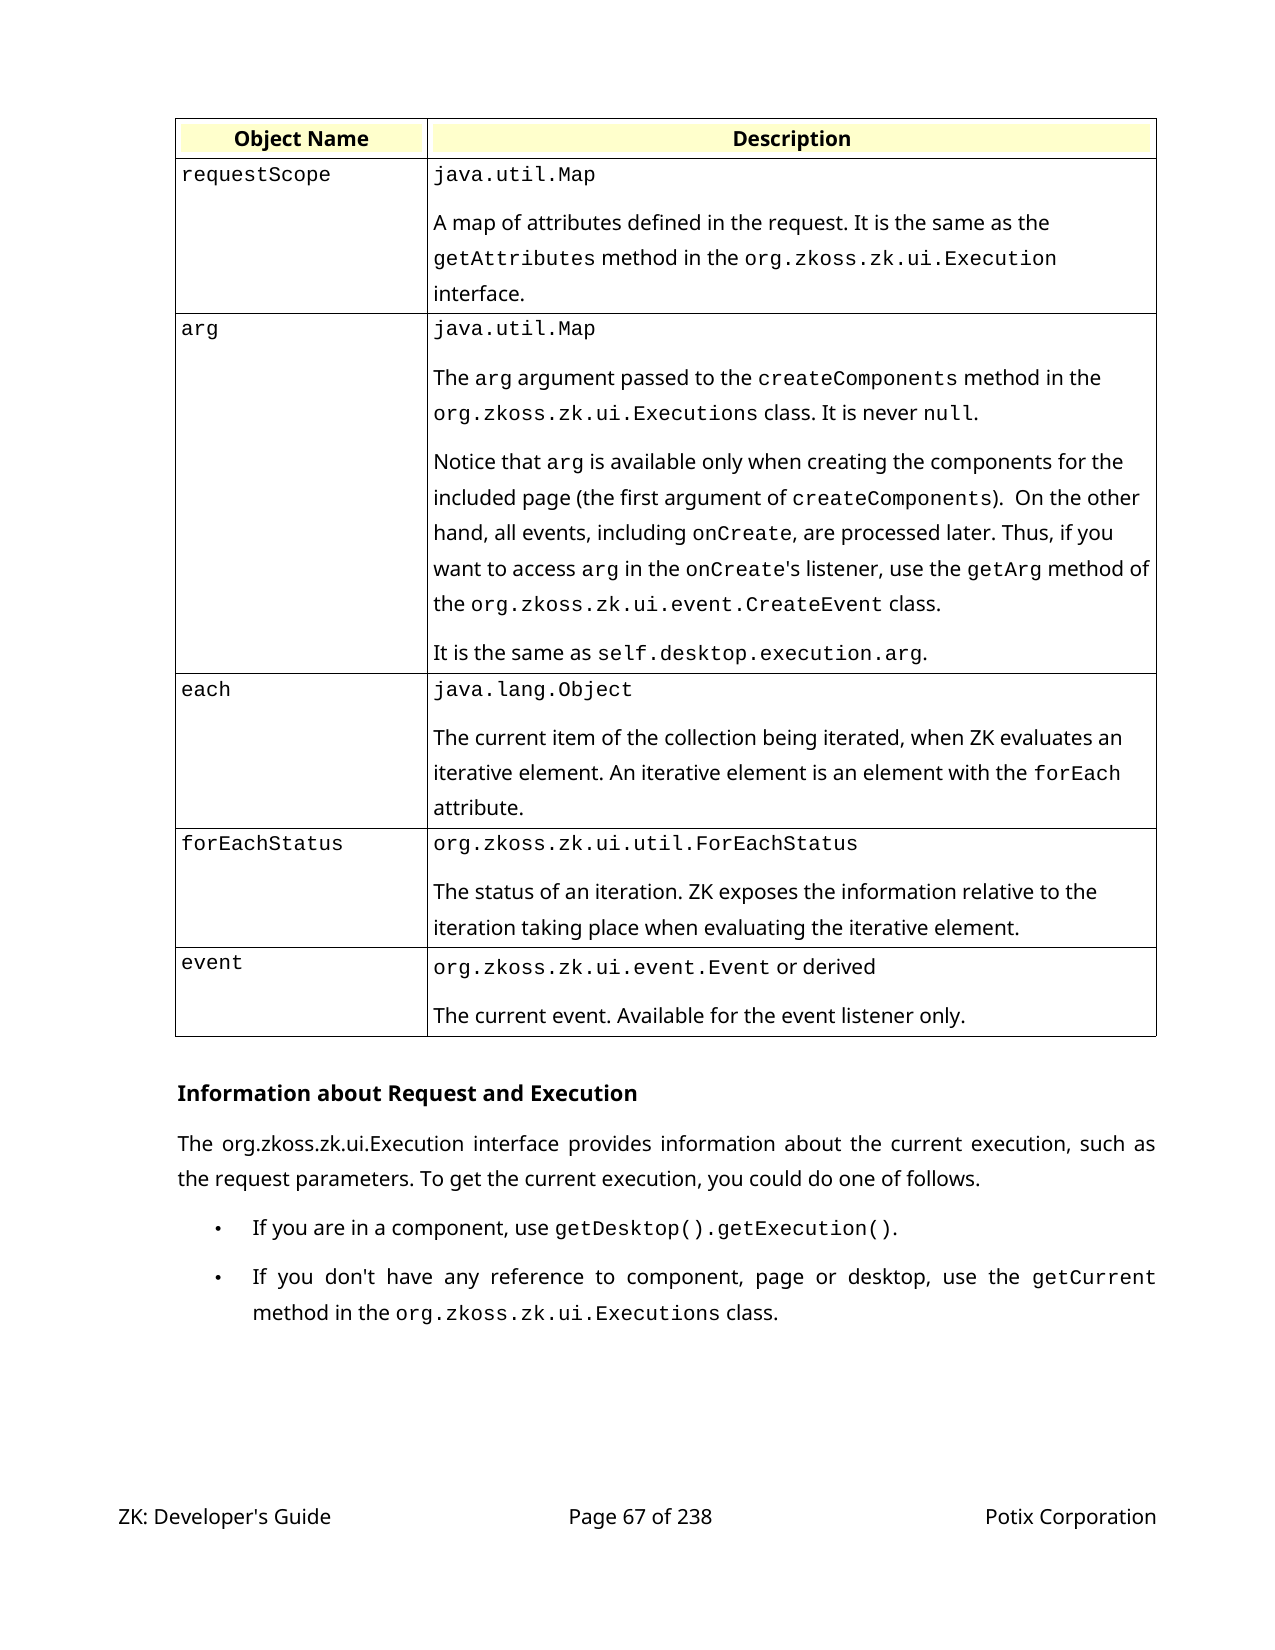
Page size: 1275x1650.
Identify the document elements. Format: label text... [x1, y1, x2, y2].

text The org.zkoss.zk.ui.Execution interface provides information about the current execution, such as the request parameters. To get the current execution, you could do one of follows. [177, 1129, 1157, 1192]
table_cell org.zkoss.zk.ui.event.Event or derived The current event. Available for the event listener only. [428, 948, 1156, 1036]
table_cell each [176, 674, 427, 828]
table_cell java.util.Map A map of attributes defined in the request. It is the same as the getAttributes method in the org.zkoss.zk.ui.Execution interface. [428, 159, 1156, 313]
list If you don't have any reference to component, page or desktop, use the getCurrent method in the org.zkoss.zk.ui.Executions class. [215, 1262, 1157, 1326]
table_cell event [176, 948, 427, 1036]
table_header Object Name [176, 119, 427, 158]
subtitle Information about Request and Execution [177, 1078, 1157, 1108]
list If you are in a component, use getDesktop().getExecution(). [215, 1213, 1157, 1241]
table_cell arg [176, 314, 427, 673]
table_cell requestScope [176, 159, 427, 313]
table_cell java.lang.Object The current item of the collection being iterated, when ZK evaluates an iterative element. An iterative element is an element with the forEach attribute. [428, 674, 1156, 828]
table_header Description [428, 119, 1156, 158]
table_cell forEachStatus [176, 829, 427, 947]
table_cell org.zkoss.zk.ui.util.ForEachStatus The status of an iteration. ZK exposes the information relative to the iteration taking place when evaluating the iterative element. [428, 829, 1156, 947]
table_cell java.util.Map The arg argument passed to the createComponents method in the org.zkoss.zk.ui.Executions class. It is never null. Notice that arg is available only when creating the components for the included page (the first argument of createComponents). On the other hand, all events, including onCreate, are processed later. Thus, if you want to access arg in the onCreate's listener, use the getArg method of the org.zkoss.zk.ui.event.CreateEvent class. It is the same as self.desktop.execution.arg. [428, 314, 1156, 673]
